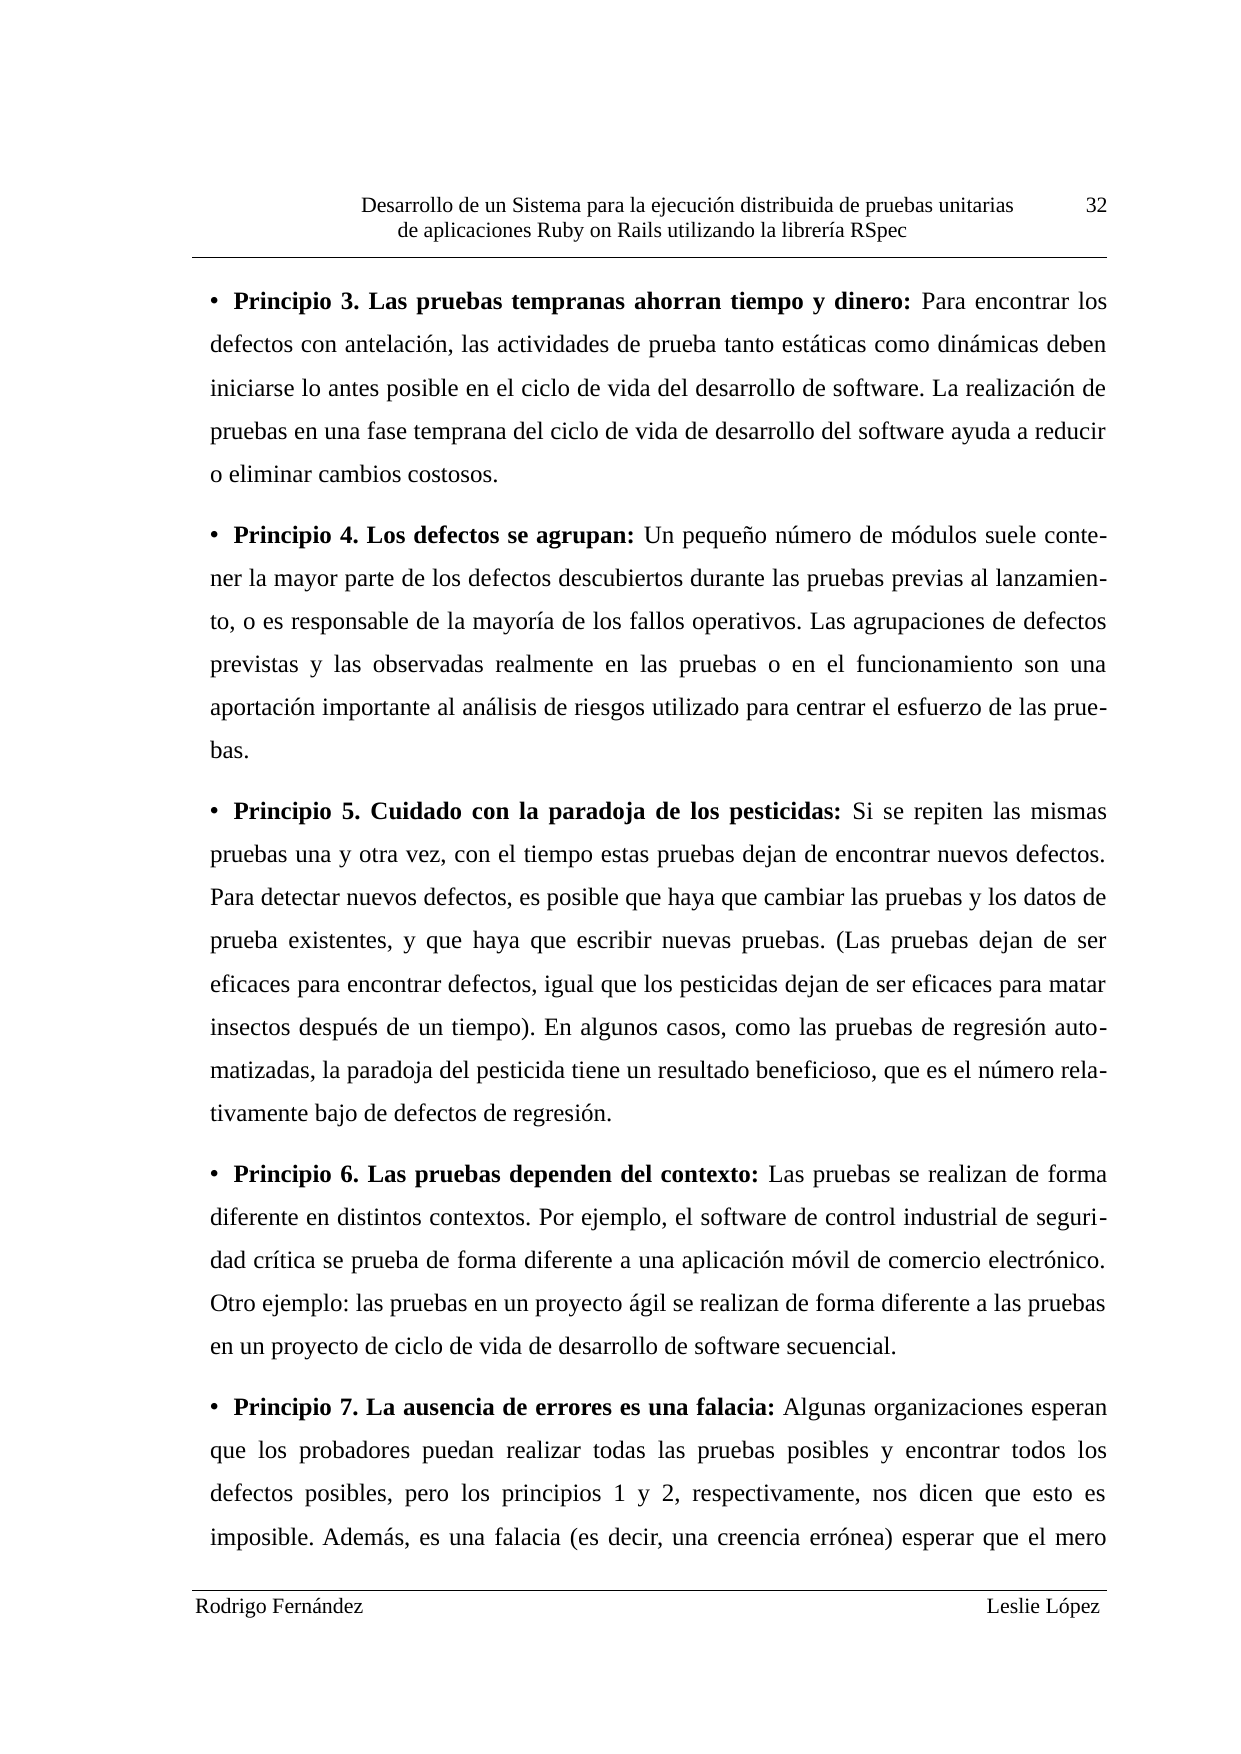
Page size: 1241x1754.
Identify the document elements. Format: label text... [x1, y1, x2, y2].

list Principio 7. La ausencia de errores es una falacia: Algunas organizaciones esperan que los probadores puedan realizar todas las pruebas posibles y encontrar todos los defectos posibles, pero los principios 1 y 2, respectivamente, nos dicen que esto es imposi­ble. Además, es una falacia (es decir, una creencia errónea) esperar que el mero [210, 1392, 1107, 1550]
list Principio 5. Cuidado con la paradoja de los pesticidas: Si se repiten las mismas pruebas una y otra vez, con el tiempo estas pruebas dejan de encontrar nuevos defectos. Para detectar nuevos defectos, es posible que haya que cambiar las pruebas y los datos de prueba existentes, y que haya que escribir nuevas pruebas. (Las pruebas dejan de ser eficaces para encontrar defectos, igual que los pesticidas dejan de ser eficaces para matar insectos después de un tiempo). En algunos casos, como las pruebas de regresión auto­matizadas, la paradoja del pesticida tiene un resultado beneficioso, que es el número rela­tivamente bajo de defectos de regresión. [210, 796, 1107, 1127]
list Principio 4. Los defectos se agrupan: Un pequeño número de módulos suele conte­ner la mayor parte de los defectos descubiertos durante las pruebas previas al lanzamien­to, o es responsable de la mayoría de los fallos operativos. Las agrupaciones de defectos previstas y las observadas realmente en las pruebas o en el funcionamiento son una aportación importante al análisis de riesgos utilizado para centrar el esfuerzo de las prue­bas. [210, 520, 1107, 764]
list Principio 3. Las pruebas tempranas ahorran tiempo y dinero: Para encontrar los defectos con antelación, las actividades de prueba tanto estáticas como dinámicas deben iniciarse lo antes posible en el ciclo de vida del desarrollo de software. La realización de pruebas en una fase temprana del ciclo de vida de desarrollo del software ayuda a reducir o eliminar cambios costosos. [210, 286, 1107, 488]
list Principio 6. Las pruebas dependen del contexto: Las pruebas se realizan de forma diferente en distintos contextos. Por ejemplo, el software de control industrial de seguri­dad crítica se prueba de forma diferente a una aplicación móvil de comercio electrónico. Otro ejemplo: las pruebas en un proyecto ágil se realizan de forma diferente a las pruebas en un proyecto de ciclo de vida de desarrollo de software secuencial. [210, 1159, 1107, 1360]
